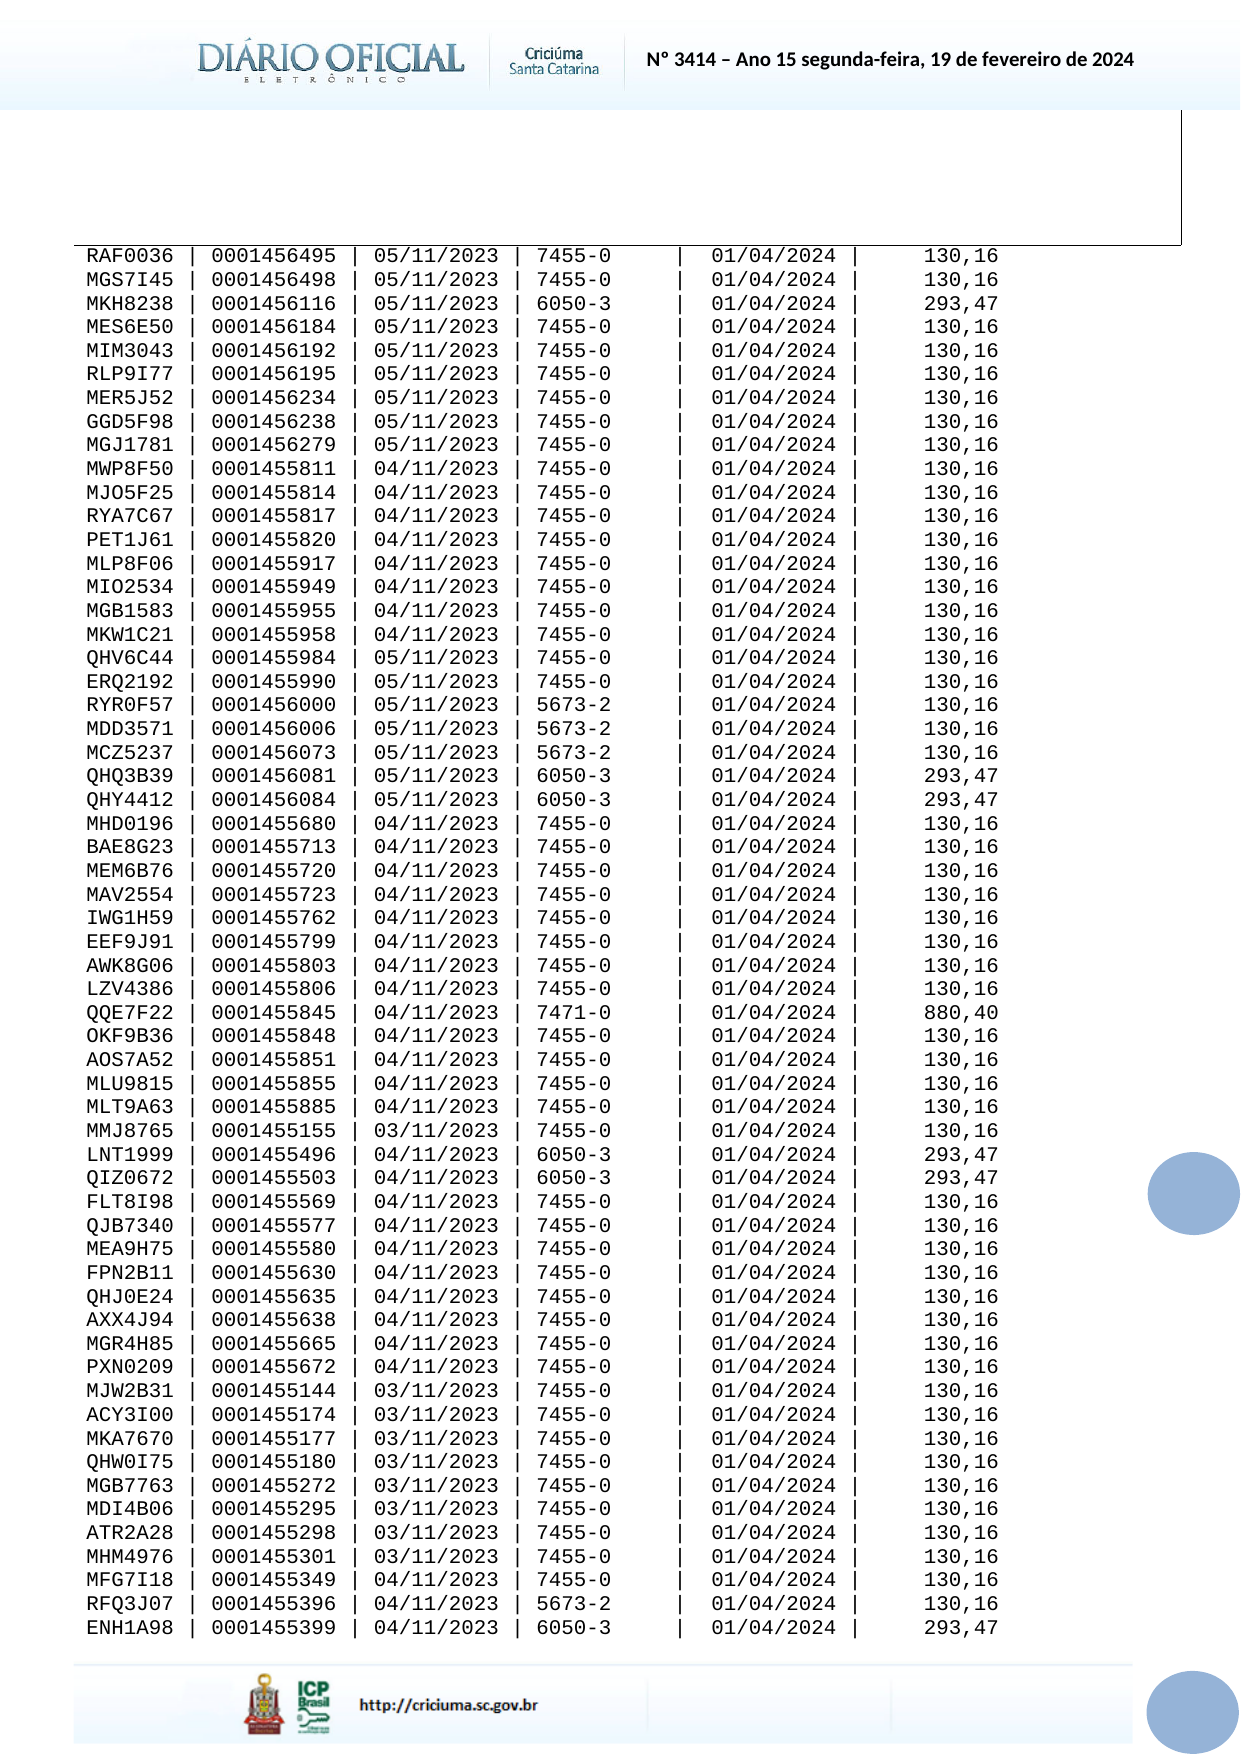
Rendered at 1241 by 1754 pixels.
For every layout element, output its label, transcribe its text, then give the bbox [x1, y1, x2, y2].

text MKH8238 | 0001456116 | 05/11/2023 | 6050-3 | 01/04/2024 | 293,47 [74, 292, 1181, 316]
text AXX4J94 | 0001455638 | 04/11/2023 | 7455-0 | 01/04/2024 | 130,16 [74, 1309, 1181, 1333]
text MIO2534 | 0001455949 | 04/11/2023 | 7455-0 | 01/04/2024 | 130,16 [74, 576, 1181, 600]
text QHY4412 | 0001456084 | 05/11/2023 | 6050-3 | 01/04/2024 | 293,47 [74, 789, 1181, 813]
text MLP8F06 | 0001455917 | 04/11/2023 | 7455-0 | 01/04/2024 | 130,16 [74, 553, 1181, 576]
text FPN2B11 | 0001455630 | 04/11/2023 | 7455-0 | 01/04/2024 | 130,16 [74, 1262, 1181, 1286]
text ACY3I00 | 0001455174 | 03/11/2023 | 7455-0 | 01/04/2024 | 130,16 [74, 1404, 1181, 1427]
text MKA7670 | 0001455177 | 03/11/2023 | 7455-0 | 01/04/2024 | 130,16 [74, 1427, 1181, 1451]
text MKW1C21 | 0001455958 | 04/11/2023 | 7455-0 | 01/04/2024 | 130,16 [74, 623, 1181, 647]
text QJB7340 | 0001455577 | 04/11/2023 | 7455-0 | 01/04/2024 | 130,16 [74, 1215, 1181, 1238]
text AWK8G06 | 0001455803 | 04/11/2023 | 7455-0 | 01/04/2024 | 130,16 [74, 954, 1181, 978]
text ATR2A28 | 0001455298 | 03/11/2023 | 7455-0 | 01/04/2024 | 130,16 [74, 1522, 1181, 1546]
text MCZ5237 | 0001456073 | 05/11/2023 | 5673-2 | 01/04/2024 | 130,16 [74, 742, 1181, 765]
text MEA9H75 | 0001455580 | 04/11/2023 | 7455-0 | 01/04/2024 | 130,16 [74, 1238, 1181, 1262]
text RLP9I77 | 0001456195 | 05/11/2023 | 7455-0 | 01/04/2024 | 130,16 [74, 363, 1181, 387]
text BAE8G23 | 0001455713 | 04/11/2023 | 7455-0 | 01/04/2024 | 130,16 [74, 836, 1181, 860]
text MGJ1781 | 0001456279 | 05/11/2023 | 7455-0 | 01/04/2024 | 130,16 [74, 434, 1181, 458]
text QHJ0E24 | 0001455635 | 04/11/2023 | 7455-0 | 01/04/2024 | 130,16 [74, 1286, 1181, 1309]
text MIM3043 | 0001456192 | 05/11/2023 | 7455-0 | 01/04/2024 | 130,16 [74, 340, 1181, 363]
text OKF9B36 | 0001455848 | 04/11/2023 | 7455-0 | 01/04/2024 | 130,16 [74, 1026, 1181, 1049]
text MES6E50 | 0001456184 | 05/11/2023 | 7455-0 | 01/04/2024 | 130,16 [74, 316, 1181, 340]
text MER5J52 | 0001456234 | 05/11/2023 | 7455-0 | 01/04/2024 | 130,16 [74, 387, 1181, 411]
text MMJ8765 | 0001455155 | 03/11/2023 | 7455-0 | 01/04/2024 | 130,16 [74, 1120, 1181, 1144]
text QIZ0672 | 0001455503 | 04/11/2023 | 6050-3 | 01/04/2024 | 293,47 [74, 1167, 1157, 1191]
text ERQ2192 | 0001455990 | 05/11/2023 | 7455-0 | 01/04/2024 | 130,16 [74, 671, 1181, 694]
text MGB1583 | 0001455955 | 04/11/2023 | 7455-0 | 01/04/2024 | 130,16 [74, 600, 1181, 623]
text LZV4386 | 0001455806 | 04/11/2023 | 7455-0 | 01/04/2024 | 130,16 [74, 978, 1181, 1002]
text PET1J61 | 0001455820 | 04/11/2023 | 7455-0 | 01/04/2024 | 130,16 [74, 529, 1181, 553]
text MGS7I45 | 0001456498 | 05/11/2023 | 7455-0 | 01/04/2024 | 130,16 [74, 269, 1181, 292]
text MHM4976 | 0001455301 | 03/11/2023 | 7455-0 | 01/04/2024 | 130,16 [74, 1546, 1181, 1569]
text EEF9J91 | 0001455799 | 04/11/2023 | 7455-0 | 01/04/2024 | 130,16 [74, 931, 1181, 954]
text MGB7763 | 0001455272 | 03/11/2023 | 7455-0 | 01/04/2024 | 130,16 [74, 1475, 1181, 1498]
text RFQ3J07 | 0001455396 | 04/11/2023 | 5673-2 | 01/04/2024 | 130,16 [74, 1593, 1181, 1617]
text MJW2B31 | 0001455144 | 03/11/2023 | 7455-0 | 01/04/2024 | 130,16 [74, 1380, 1181, 1404]
text MGR4H85 | 0001455665 | 04/11/2023 | 7455-0 | 01/04/2024 | 130,16 [74, 1333, 1181, 1357]
text GGD5F98 | 0001456238 | 05/11/2023 | 7455-0 | 01/04/2024 | 130,16 [74, 411, 1181, 434]
text MWP8F50 | 0001455811 | 04/11/2023 | 7455-0 | 01/04/2024 | 130,16 [74, 458, 1181, 482]
text FLT8I98 | 0001455569 | 04/11/2023 | 7455-0 | 01/04/2024 | 130,16 [74, 1191, 1153, 1215]
text MEM6B76 | 0001455720 | 04/11/2023 | 7455-0 | 01/04/2024 | 130,16 [74, 860, 1181, 884]
text IWG1H59 | 0001455762 | 04/11/2023 | 7455-0 | 01/04/2024 | 130,16 [74, 907, 1181, 931]
text QHQ3B39 | 0001456081 | 05/11/2023 | 6050-3 | 01/04/2024 | 293,47 [74, 765, 1181, 789]
text ENH1A98 | 0001455399 | 04/11/2023 | 6050-3 | 01/04/2024 | 293,47 [74, 1617, 1181, 1640]
text MDI4B06 | 0001455295 | 03/11/2023 | 7455-0 | 01/04/2024 | 130,16 [74, 1498, 1181, 1522]
text MHD0196 | 0001455680 | 04/11/2023 | 7455-0 | 01/04/2024 | 130,16 [74, 813, 1181, 836]
text RYR0F57 | 0001456000 | 05/11/2023 | 5673-2 | 01/04/2024 | 130,16 [74, 694, 1181, 718]
text PXN0209 | 0001455672 | 04/11/2023 | 7455-0 | 01/04/2024 | 130,16 [74, 1357, 1181, 1380]
text MFG7I18 | 0001455349 | 04/11/2023 | 7455-0 | 01/04/2024 | 130,16 [74, 1569, 1181, 1593]
text MLT9A63 | 0001455885 | 04/11/2023 | 7455-0 | 01/04/2024 | 130,16 [74, 1096, 1181, 1120]
text QQE7F22 | 0001455845 | 04/11/2023 | 7471-0 | 01/04/2024 | 880,40 [74, 1002, 1181, 1026]
text RYA7C67 | 0001455817 | 04/11/2023 | 7455-0 | 01/04/2024 | 130,16 [74, 505, 1181, 529]
text MAV2554 | 0001455723 | 04/11/2023 | 7455-0 | 01/04/2024 | 130,16 [74, 884, 1181, 907]
text MDD3571 | 0001456006 | 05/11/2023 | 5673-2 | 01/04/2024 | 130,16 [74, 718, 1181, 742]
text QHV6C44 | 0001455984 | 05/11/2023 | 7455-0 | 01/04/2024 | 130,16 [74, 647, 1181, 671]
text LNT1999 | 0001455496 | 04/11/2023 | 6050-3 | 01/04/2024 | 293,47 [74, 1144, 1181, 1167]
text QHW0I75 | 0001455180 | 03/11/2023 | 7455-0 | 01/04/2024 | 130,16 [74, 1451, 1181, 1475]
text MJO5F25 | 0001455814 | 04/11/2023 | 7455-0 | 01/04/2024 | 130,16 [74, 482, 1181, 505]
text MLU9815 | 0001455855 | 04/11/2023 | 7455-0 | 01/04/2024 | 130,16 [74, 1073, 1181, 1096]
text RAF0036 | 0001456495 | 05/11/2023 | 7455-0 | 01/04/2024 | 130,16 [74, 245, 1181, 269]
text AOS7A52 | 0001455851 | 04/11/2023 | 7455-0 | 01/04/2024 | 130,16 [74, 1049, 1181, 1073]
